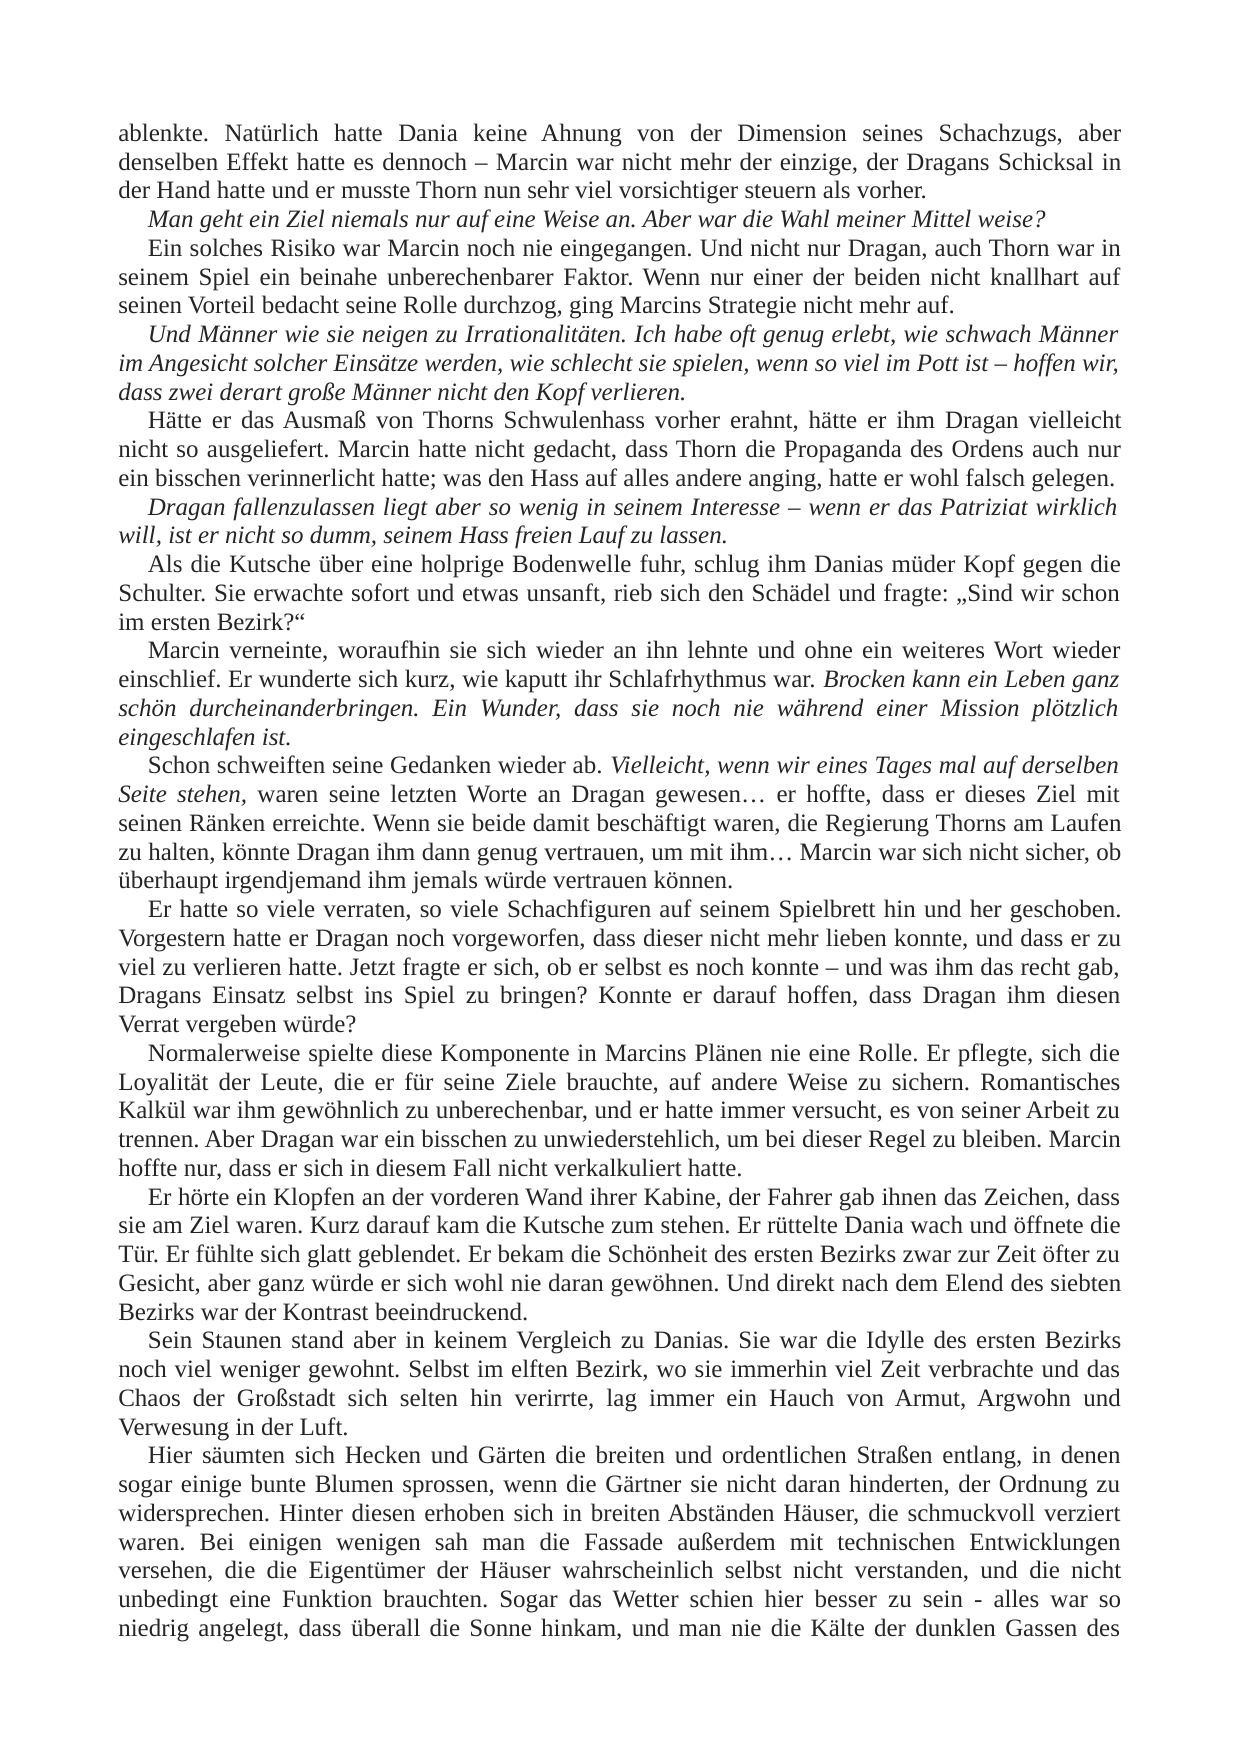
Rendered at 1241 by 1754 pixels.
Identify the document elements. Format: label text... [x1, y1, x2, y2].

text Sein Staunen stand aber in keinem Vergleich zu Danias. Sie war die Idylle des ersten Bezirks noch viel weniger gewohnt. Selbst im elften Bezirk, wo sie immerhin viel Zeit verbrachte und das Chaos der Großstadt sich selten hin verirrte, lag immer ein Hauch von Armut, Argwohn und Verwesung in der Luft. [118, 1326, 1122, 1441]
text Man geht ein Ziel niemals nur auf eine Weise an. Aber war die Wahl meiner Mittel weise? [118, 204, 1122, 233]
text Hier säumten sich Hecken und Gärten die breiten und ordentlichen Straßen entlang, in denen sogar einige bunte Blumen sprossen, wenn die Gärtner sie nicht daran hinderten, der Ordnung zu widersprechen. Hinter diesen erhoben sich in breiten Abständen Häuser, die schmuckvoll verziert waren. Bei einigen wenigen sah man die Fassade außerdem mit technischen Entwicklungen versehen, die die Eigentümer der Häuser wahrscheinlich selbst nicht verstanden, und die nicht unbedingt eine Funktion brauchten. Sogar das Wetter schien hier besser zu sein - alles war so niedrig angelegt, dass überall die Sonne hinkam, und man nie die Kälte der dunklen Gassen des [118, 1441, 1122, 1642]
text Er hörte ein Klopfen an der vorderen Wand ihrer Kabine, der Fahrer gab ihnen das Zeichen, dass sie am Ziel waren. Kurz darauf kam die Kutsche zum stehen. Er rüttelte Dania wach und öffnete die Tür. Er fühlte sich glatt geblendet. Er bekam die Schönheit des ersten Bezirks zwar zur Zeit öfter zu Gesicht, aber ganz würde er sich wohl nie daran gewöhnen. Und direkt nach dem Elend des siebten Bezirks war der Kontrast beeindruckend. [118, 1182, 1122, 1326]
text Dragan fallenzulassen liegt aber so wenig in seinem Interesse – wenn er das Patriziat wirklich will, ist er nicht so dumm, seinem Hass freien Lauf zu lassen. [118, 492, 1122, 549]
text Als die Kutsche über eine holprige Bodenwelle fuhr, schlug ihm Danias müder Kopf gegen die Schulter. Sie erwachte sofort und etwas unsanft, rieb sich den Schädel und fragte: „Sind wir schon im ersten Bezirk?“ [118, 549, 1122, 636]
text Schon schweiften seine Gedanken wieder ab. Vielleicht, wenn wir eines Tages mal auf derselben Seite stehen, waren seine letzten Worte an Dragan gewesen… er hoffte, dass er dieses Ziel mit seinen Ränken erreichte. Wenn sie beide damit beschäftigt waren, die Regierung Thorns am Laufen zu halten, könnte Dragan ihm dann genug vertrauen, um mit ihm… Marcin war sich nicht sicher, ob überhaupt irgendjemand ihm jemals würde vertrauen können. [118, 751, 1122, 894]
text Und Männer wie sie neigen zu Irrationalitäten. Ich habe oft genug erlebt, wie schwach Männer im Angesicht solcher Einsätze werden, wie schlecht sie spielen, wenn so viel im Pott ist – hoffen wir, dass zwei derart große Männer nicht den Kopf verlieren. [118, 319, 1122, 406]
text ablenkte. Natürlich hatte Dania keine Ahnung von der Dimension seines Schachzugs, aber denselben Effekt hatte es dennoch – Marcin war nicht mehr der einzige, der Dragans Schicksal in der Hand hatte und er musste Thorn nun sehr viel vorsichtiger steuern als vorher. [118, 118, 1122, 204]
text Marcin verneinte, woraufhin sie sich wieder an ihn lehnte und ohne ein weiteres Wort wieder einschlief. Er wunderte sich kurz, wie kaputt ihr Schlafrhythmus war. Brocken kann ein Leben ganz schön durcheinanderbringen. Ein Wunder, dass sie noch nie während einer Mission plötzlich eingeschlafen ist. [118, 636, 1122, 751]
text Hätte er das Ausmaß von Thorns Schwulenhass vorher erahnt, hätte er ihm Dragan vielleicht nicht so ausgeliefert. Marcin hatte nicht gedacht, dass Thorn die Propaganda des Ordens auch nur ein bisschen verinnerlicht hatte; was den Hass auf alles andere anging, hatte er wohl falsch gelegen. [118, 406, 1122, 492]
text Ein solches Risiko war Marcin noch nie eingegangen. Und nicht nur Dragan, auch Thorn war in seinem Spiel ein beinahe unberechenbarer Faktor. Wenn nur einer der beiden nicht knallhart auf seinen Vorteil bedacht seine Rolle durchzog, ging Marcins Strategie nicht mehr auf. [118, 233, 1122, 319]
text Er hatte so viele verraten, so viele Schachfiguren auf seinem Spielbrett hin und her geschoben. Vorgestern hatte er Dragan noch vorgeworfen, dass dieser nicht mehr lieben konnte, und dass er zu viel zu verlieren hatte. Jetzt fragte er sich, ob er selbst es noch konnte – und was ihm das recht gab, Dragans Einsatz selbst ins Spiel zu bringen? Konnte er darauf hoffen, dass Dragan ihm diesen Verrat vergeben würde? [118, 894, 1122, 1038]
text Normalerweise spielte diese Komponente in Marcins Plänen nie eine Rolle. Er pflegte, sich die Loyalität der Leute, die er für seine Ziele brauchte, auf andere Weise zu sichern. Romantisches Kalkül war ihm gewöhnlich zu unberechenbar, und er hatte immer versucht, es von seiner Arbeit zu trennen. Aber Dragan war ein bisschen zu unwiederstehlich, um bei dieser Regel zu bleiben. Marcin hoffte nur, dass er sich in diesem Fall nicht verkalkuliert hatte. [118, 1038, 1122, 1182]
